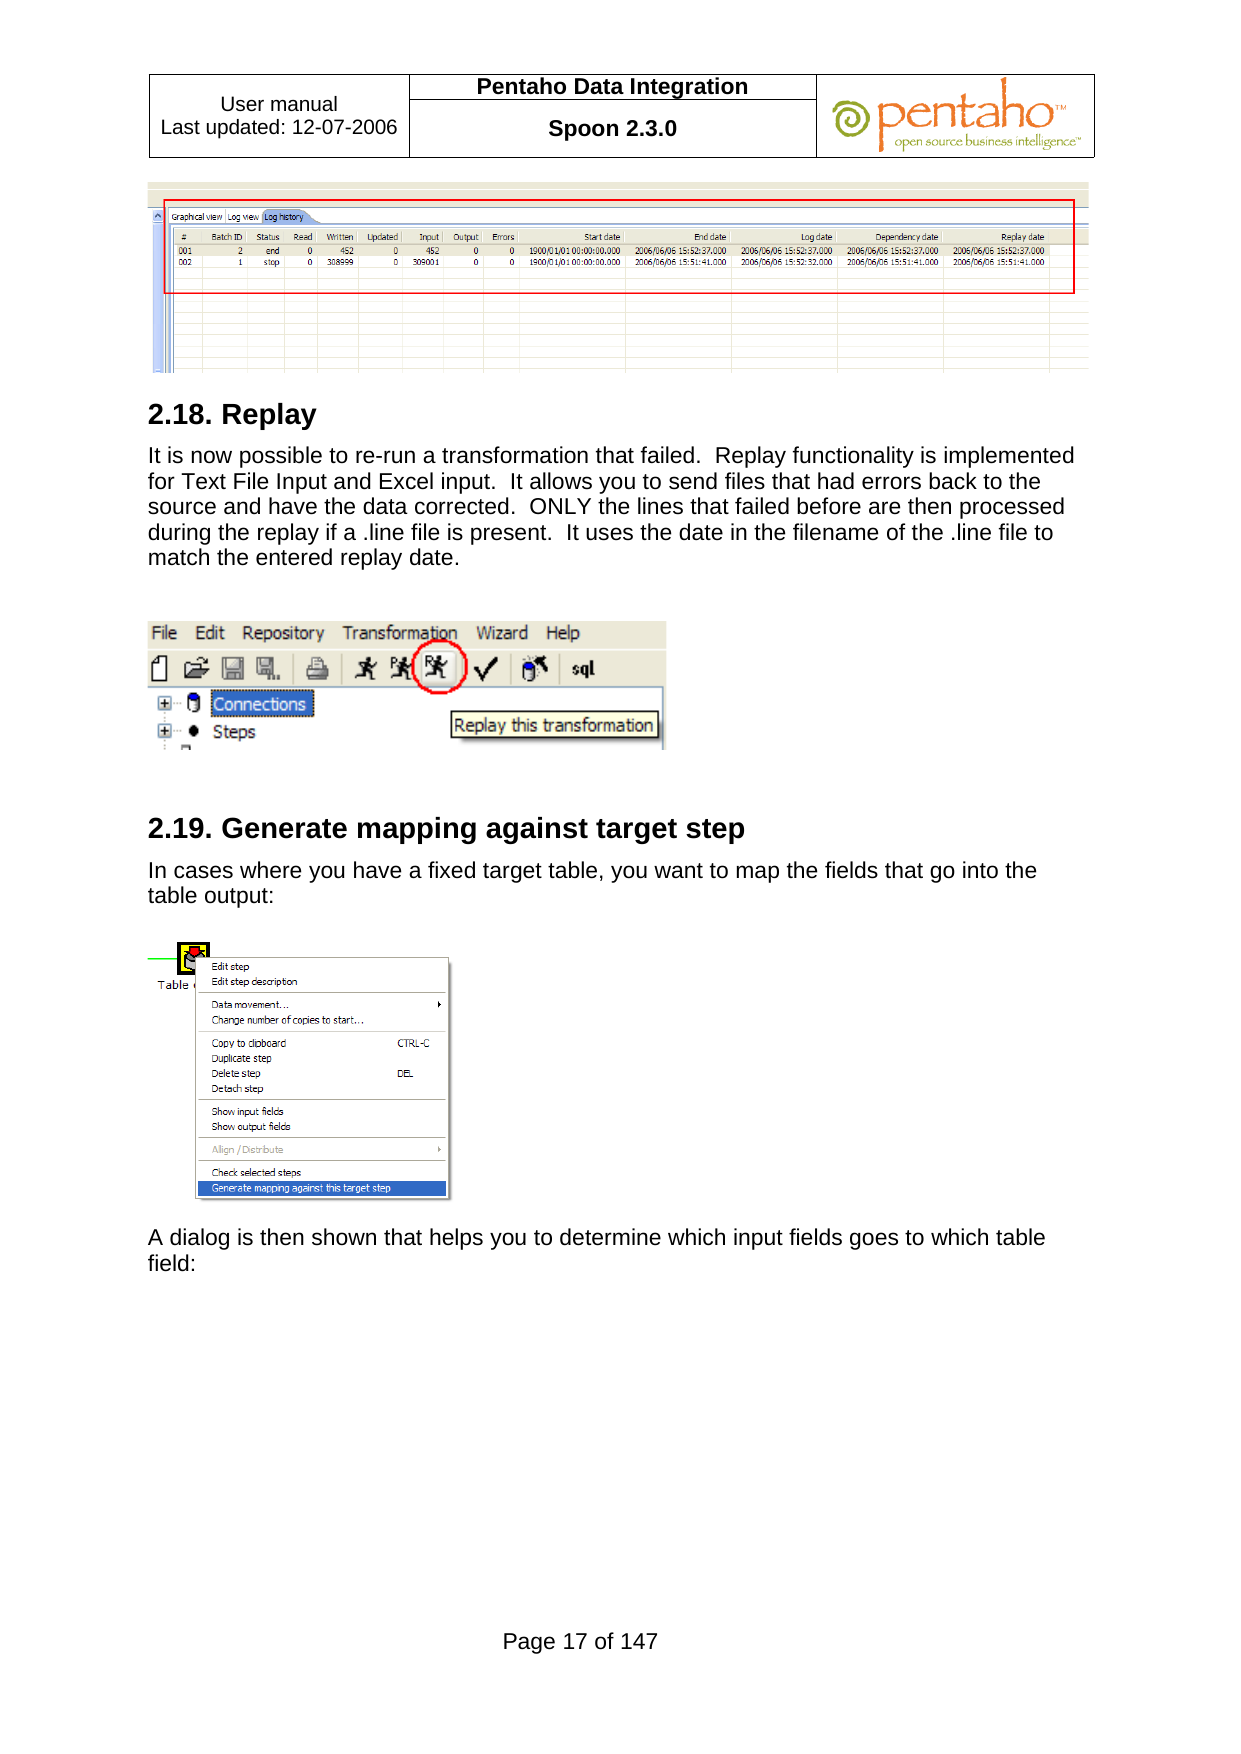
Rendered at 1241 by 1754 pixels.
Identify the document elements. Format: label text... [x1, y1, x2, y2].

text A dialog is then shown that helps you to determine which input fields goes to which table field: [148, 1225, 1092, 1276]
subtitle Replay [148, 398, 1092, 430]
text It is now possible to re-run a transformation that failed. Replay functionality is implemented for Text File Input and Excel input. It allows you to send files that had errors back to the source and have the data corrected. ONLY the lines that failed before are then processed during the replay if a .line file is present. It uses the date in the filename of the .line file to match the entered replay date. [148, 443, 1092, 570]
subtitle Generate mapping against target step [148, 812, 1092, 845]
text In cases where you have a fixed target table, you want to map the fields that go into the table output: [148, 857, 1092, 908]
